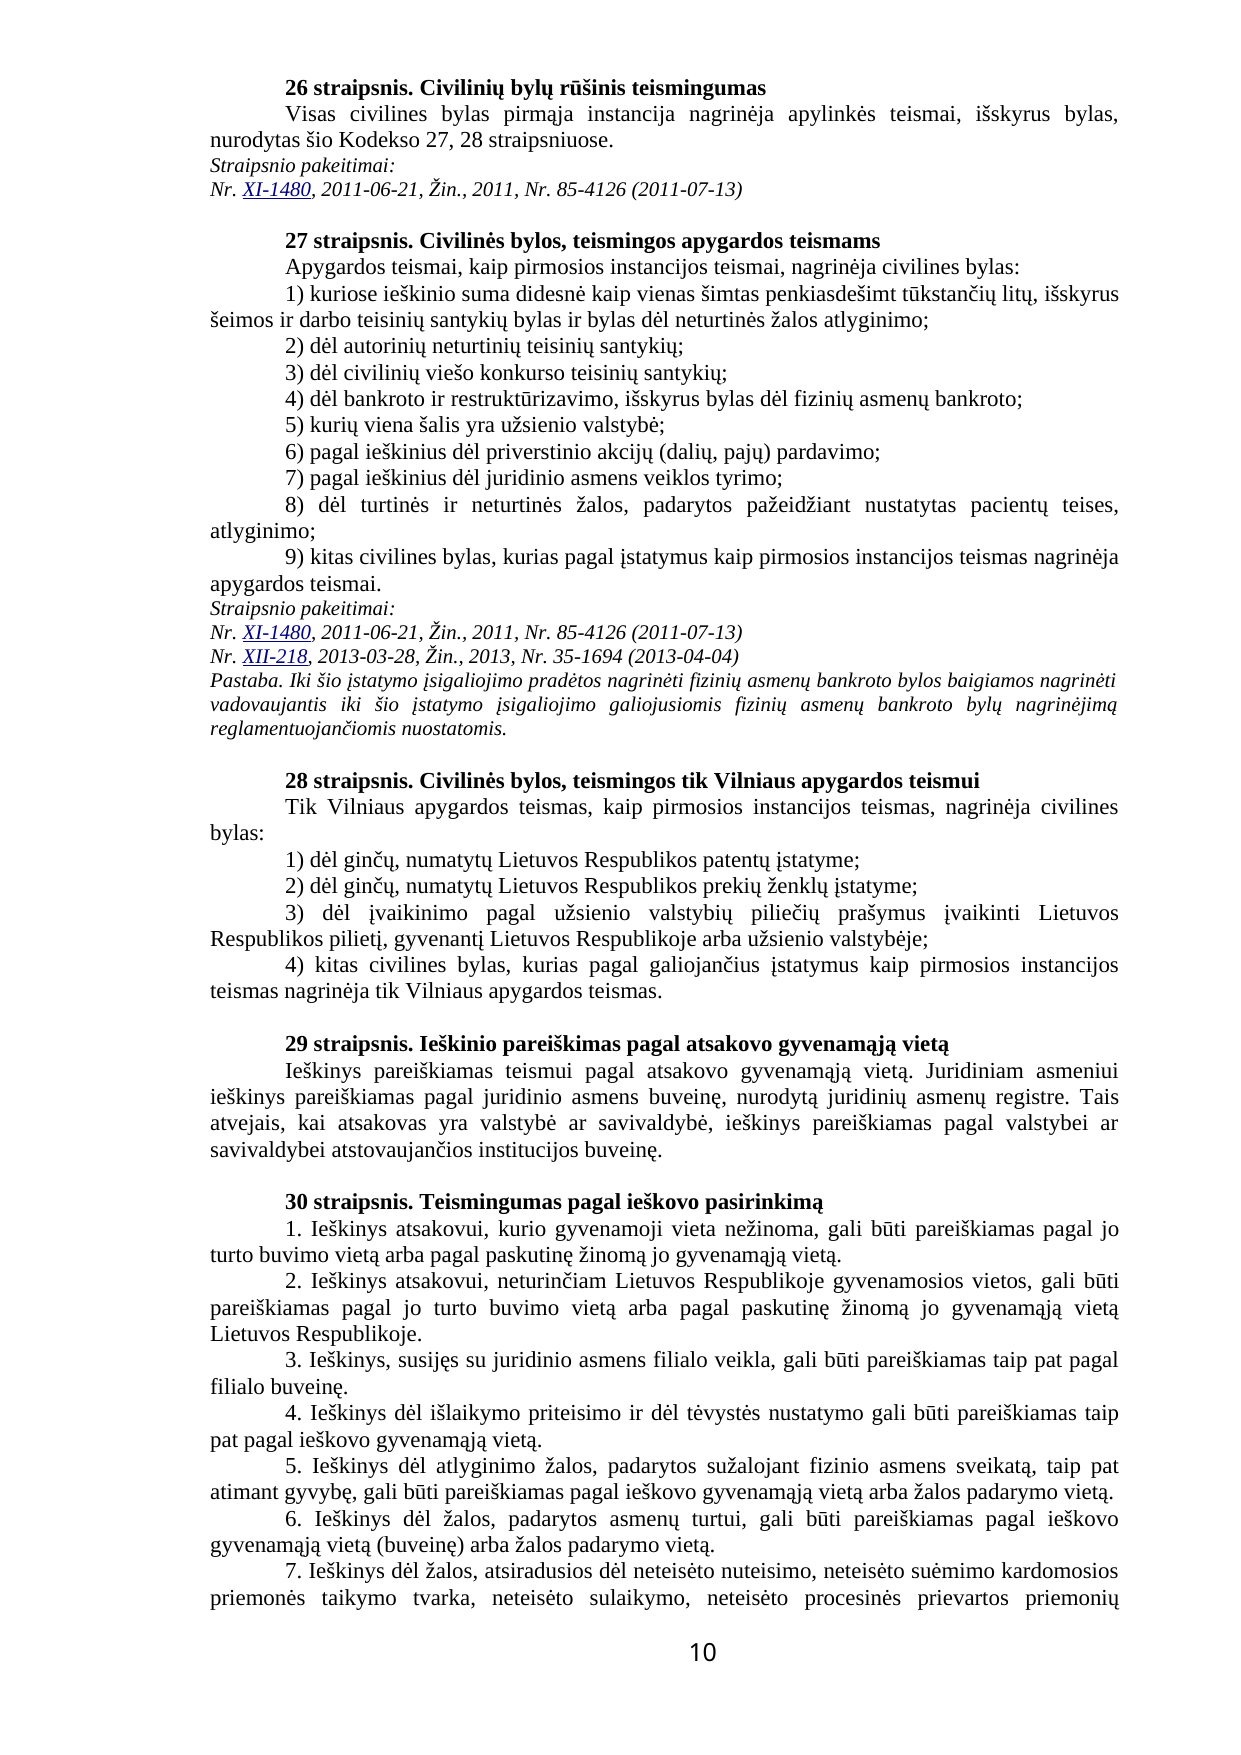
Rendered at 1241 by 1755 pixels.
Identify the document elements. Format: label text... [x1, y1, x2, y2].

text 6. Ieškinys dėl žalos, padarytos asmenų turtui, gali būti pareiškiamas pagal ieškovo gyvenamąją vietą (buveinę) arba žalos padarymo vietą. [210, 1505, 1120, 1557]
text Nr. XI-1480, 2011-06-21, Žin., 2011, Nr. 85-4126 (2011-07-13) [210, 620, 1120, 644]
text Straipsnio pakeitimai: [210, 153, 1120, 177]
text 1) kuriose ieškinio suma didesnė kaip vienas šimtas penkiasdešimt tūkstančių litų, išskyrus šeimos ir darbo teisinių santykių bylas ir bylas dėl neturtinės žalos atlyginimo; [210, 280, 1120, 332]
text 3) dėl įvaikinimo pagal užsienio valstybių piliečių prašymus įvaikinti Lietuvos Respublikos pilietį, gyvenantį Lietuvos Respublikoje arba užsienio valstybėje; [210, 898, 1120, 951]
text 3) dėl civilinių viešo konkurso teisinių santykių; [210, 359, 1120, 385]
text Nr. XII-218, 2013-03-28, Žin., 2013, Nr. 35-1694 (2013-04-04) [210, 644, 1120, 668]
text 8) dėl turtinės ir neturtinės žalos, padarytos pažeidžiant nustatytas pacientų teises, atlyginimo; [210, 491, 1120, 543]
text 2) dėl autorinių neturtinių teisinių santykių; [210, 332, 1120, 359]
text 4. Ieškinys dėl išlaikymo priteisimo ir dėl tėvystės nustatymo gali būti pareiškiamas taip pat pagal ieškovo gyvenamąją vietą. [210, 1399, 1120, 1452]
text 2) dėl ginčų, numatytų Lietuvos Respublikos prekių ženklų įstatyme; [210, 872, 1120, 898]
text 9) kitas civilines bylas, kurias pagal įstatymus kaip pirmosios instancijos teismas nagrinėja apygardos teismai. [210, 543, 1120, 596]
text 7. Ieškinys dėl žalos, atsiradusios dėl neteisėto nuteisimo, neteisėto suėmimo kardomosios priemonės taikymo tvarka, neteisėto sulaikymo, neteisėto procesinės prievartos priemonių [210, 1557, 1120, 1610]
text 4) dėl bankroto ir restruktūrizavimo, išskyrus bylas dėl fizinių asmenų bankroto; [210, 385, 1120, 412]
subtitle 26 straipsnis. Civilinių bylų rūšinis teismingumas [210, 73, 1120, 100]
text 1) dėl ginčų, numatytų Lietuvos Respublikos patentų įstatyme; [210, 846, 1120, 872]
text Nr. XI-1480, 2011-06-21, Žin., 2011, Nr. 85-4126 (2011-07-13) [210, 177, 1120, 201]
text 4) kitas civilines bylas, kurias pagal galiojančius įstatymus kaip pirmosios instancijos teismas nagrinėja tik Vilniaus apygardos teismas. [210, 951, 1120, 1004]
text 3. Ieškinys, susijęs su juridinio asmens filialo veikla, gali būti pareiškiamas taip pat pagal filialo buveinę. [210, 1347, 1120, 1399]
text 29 straipsnis. Ieškinio pareiškimas pagal atsakovo gyvenamąją vietą [210, 1030, 1120, 1057]
text 5. Ieškinys dėl atlyginimo žalos, padarytos sužalojant fizinio asmens sveikatą, taip pat atimant gyvybę, gali būti pareiškiamas pagal ieškovo gyvenamąją vietą arba žalos padarymo vietą. [210, 1452, 1120, 1505]
text Apygardos teismai, kaip pirmosios instancijos teismai, nagrinėja civilines bylas: [210, 253, 1120, 280]
text 2. Ieškinys atsakovui, neturinčiam Lietuvos Respublikoje gyvenamosios vietos, gali būti pareiškiamas pagal jo turto buvimo vietą arba pagal paskutinę žinomą jo gyvenamąją vietą Lietuvos Respublikoje. [210, 1267, 1120, 1347]
text 6) pagal ieškinius dėl priverstinio akcijų (dalių, pajų) pardavimo; [210, 438, 1120, 464]
text 27 straipsnis. Civilinės bylos, teismingos apygardos teismams [210, 227, 1120, 253]
text 30 straipsnis. Teismingumas pagal ieškovo pasirinkimą [210, 1188, 1120, 1215]
text Pastaba. Iki šio įstatymo įsigaliojimo pradėtos nagrinėti fizinių asmenų bankroto bylos baigiamos nagrinėti vadovaujantis iki šio įstatymo įsigaliojimo galiojusiomis fizinių asmenų bankroto bylų nagrinėjimą reglamentuojančiomis nuostatomis. [210, 668, 1120, 740]
text 7) pagal ieškinius dėl juridinio asmens veiklos tyrimo; [210, 464, 1120, 491]
text 1. Ieškinys atsakovui, kurio gyvenamoji vieta nežinoma, gali būti pareiškiamas pagal jo turto buvimo vietą arba pagal paskutinę žinomą jo gyvenamąją vietą. [210, 1215, 1120, 1267]
text Tik Vilniaus apygardos teismas, kaip pirmosios instancijos teismas, nagrinėja civilines bylas: [210, 793, 1120, 846]
text Straipsnio pakeitimai: [210, 596, 1120, 620]
text 28 straipsnis. Civilinės bylos, teismingos tik Vilniaus apygardos teismui [210, 767, 1120, 793]
text 5) kurių viena šalis yra užsienio valstybė; [210, 412, 1120, 438]
text Ieškinys pareiškiamas teismui pagal atsakovo gyvenamąją vietą. Juridiniam asmeniui ieškinys pareiškiamas pagal juridinio asmens buveinę, nurodytą juridinių asmenų registre. Tais atvejais, kai atsakovas yra valstybė ar savivaldybė, ieškinys pareiškiamas pagal valstybei ar savivaldybei atstovaujančios institucijos buveinę. [210, 1057, 1120, 1162]
text Visas civilines bylas pirmąja instancija nagrinėja apylinkės teismai, išskyrus bylas, nurodytas šio Kodekso 27, 28 straipsniuose. [210, 100, 1120, 153]
